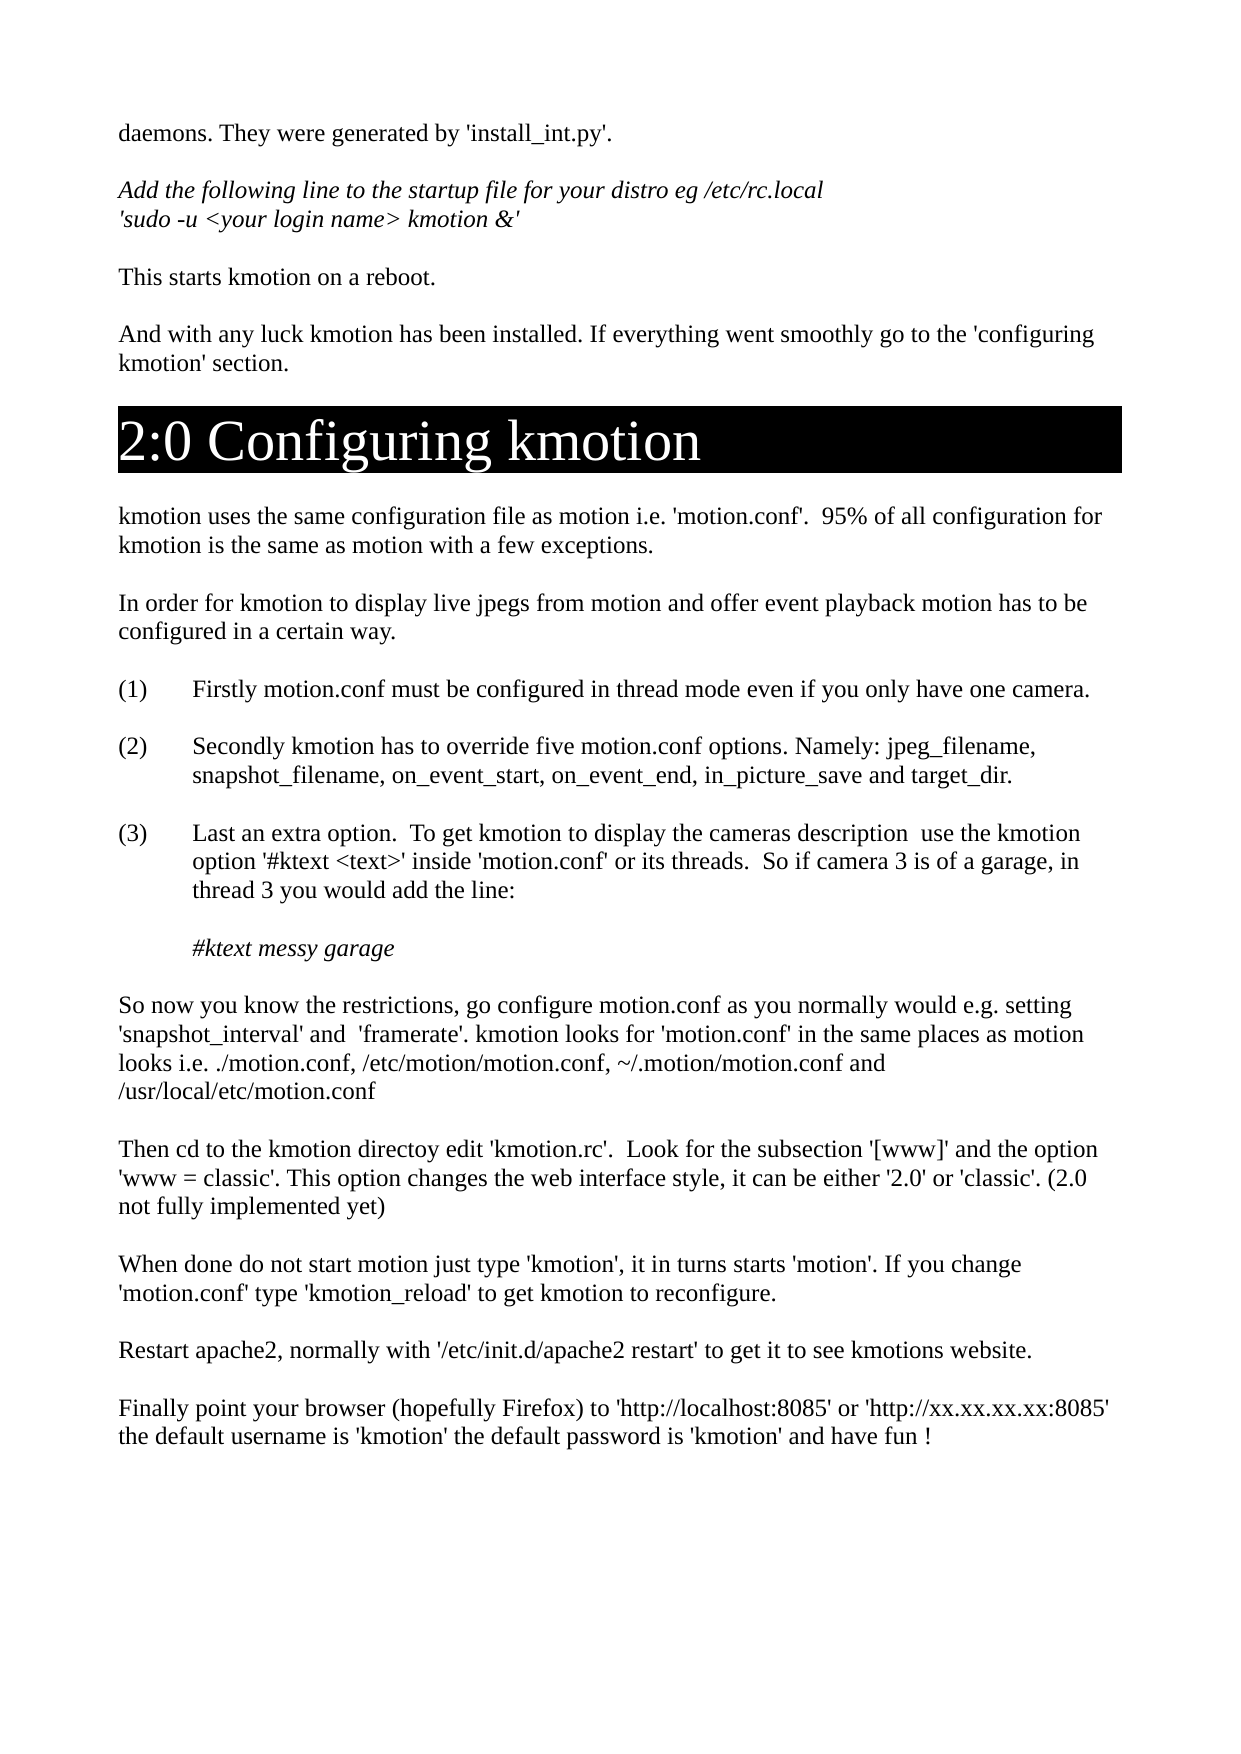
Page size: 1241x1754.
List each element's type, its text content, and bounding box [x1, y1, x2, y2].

text And with any luck kmotion has been installed. If everything went smoothly go to the 'configuring kmotion' section. [118, 319, 1122, 377]
text This starts kmotion on a reboot. [118, 262, 1122, 291]
text So now you know the restrictions, go configure motion.conf as you normally would e.g. setting 'snapshot_interval' and 'framerate'. kmotion looks for 'motion.conf' in the same places as motion looks i.e. ./motion.conf, /etc/motion/motion.conf, ~/.motion/motion.conf and /usr/local/etc/motion.conf [118, 990, 1122, 1105]
text Finally point your browser (hopefully Firefox) to 'http://localhost:8085' or 'http://xx.xx.xx.xx:8085' the default username is 'kmotion' the default password is 'kmotion' and have fun ! [118, 1393, 1122, 1450]
text 'sudo -u <your login name> kmotion &' [118, 204, 1122, 233]
text When done do not start motion just type 'kmotion', it in turns starts 'motion'. If you change 'motion.conf' type 'kmotion_reload' to get kmotion to reconfigure. [118, 1249, 1122, 1306]
text #ktext messy garage [118, 933, 1122, 961]
text daemons. They were generated by 'install_int.py'. [118, 118, 1122, 147]
text Add the following line to the startup file for your distro eg /etc/rc.local [118, 176, 1122, 204]
text 2:0 Configuring kmotion [118, 406, 1122, 473]
text In order for kmotion to display live jpegs from motion and offer event playback motion has to be configured in a certain way. [118, 588, 1122, 645]
text Restart apache2, normally with '/etc/init.d/apache2 restart' to get it to see kmotions website. [118, 1335, 1122, 1364]
text Then cd to the kmotion directoy edit 'kmotion.rc'. Look for the subsection '[www]' and the option 'www = classic'. This option changes the web interface style, it can be either '2.0' or 'classic'. (2.0 not fully implemented yet) [118, 1134, 1122, 1220]
text (2) Secondly kmotion has to override five motion.conf options. Namely: jpeg_filename, snapshot_filename, on_event_start, on_event_end, in_picture_save and target_dir. [118, 731, 1122, 789]
text (3) Last an extra option. To get kmotion to display the cameras description use the kmotion option '#ktext <text>' inside 'motion.conf' or its threads. So if camera 3 is of a garage, in thread 3 you would add the line: [118, 818, 1122, 904]
text kmotion uses the same configuration file as motion i.e. 'motion.conf'. 95% of all configuration for kmotion is the same as motion with a few exceptions. [118, 501, 1122, 559]
text (1) Firstly motion.conf must be configured in thread mode even if you only have one camera. [118, 674, 1122, 703]
